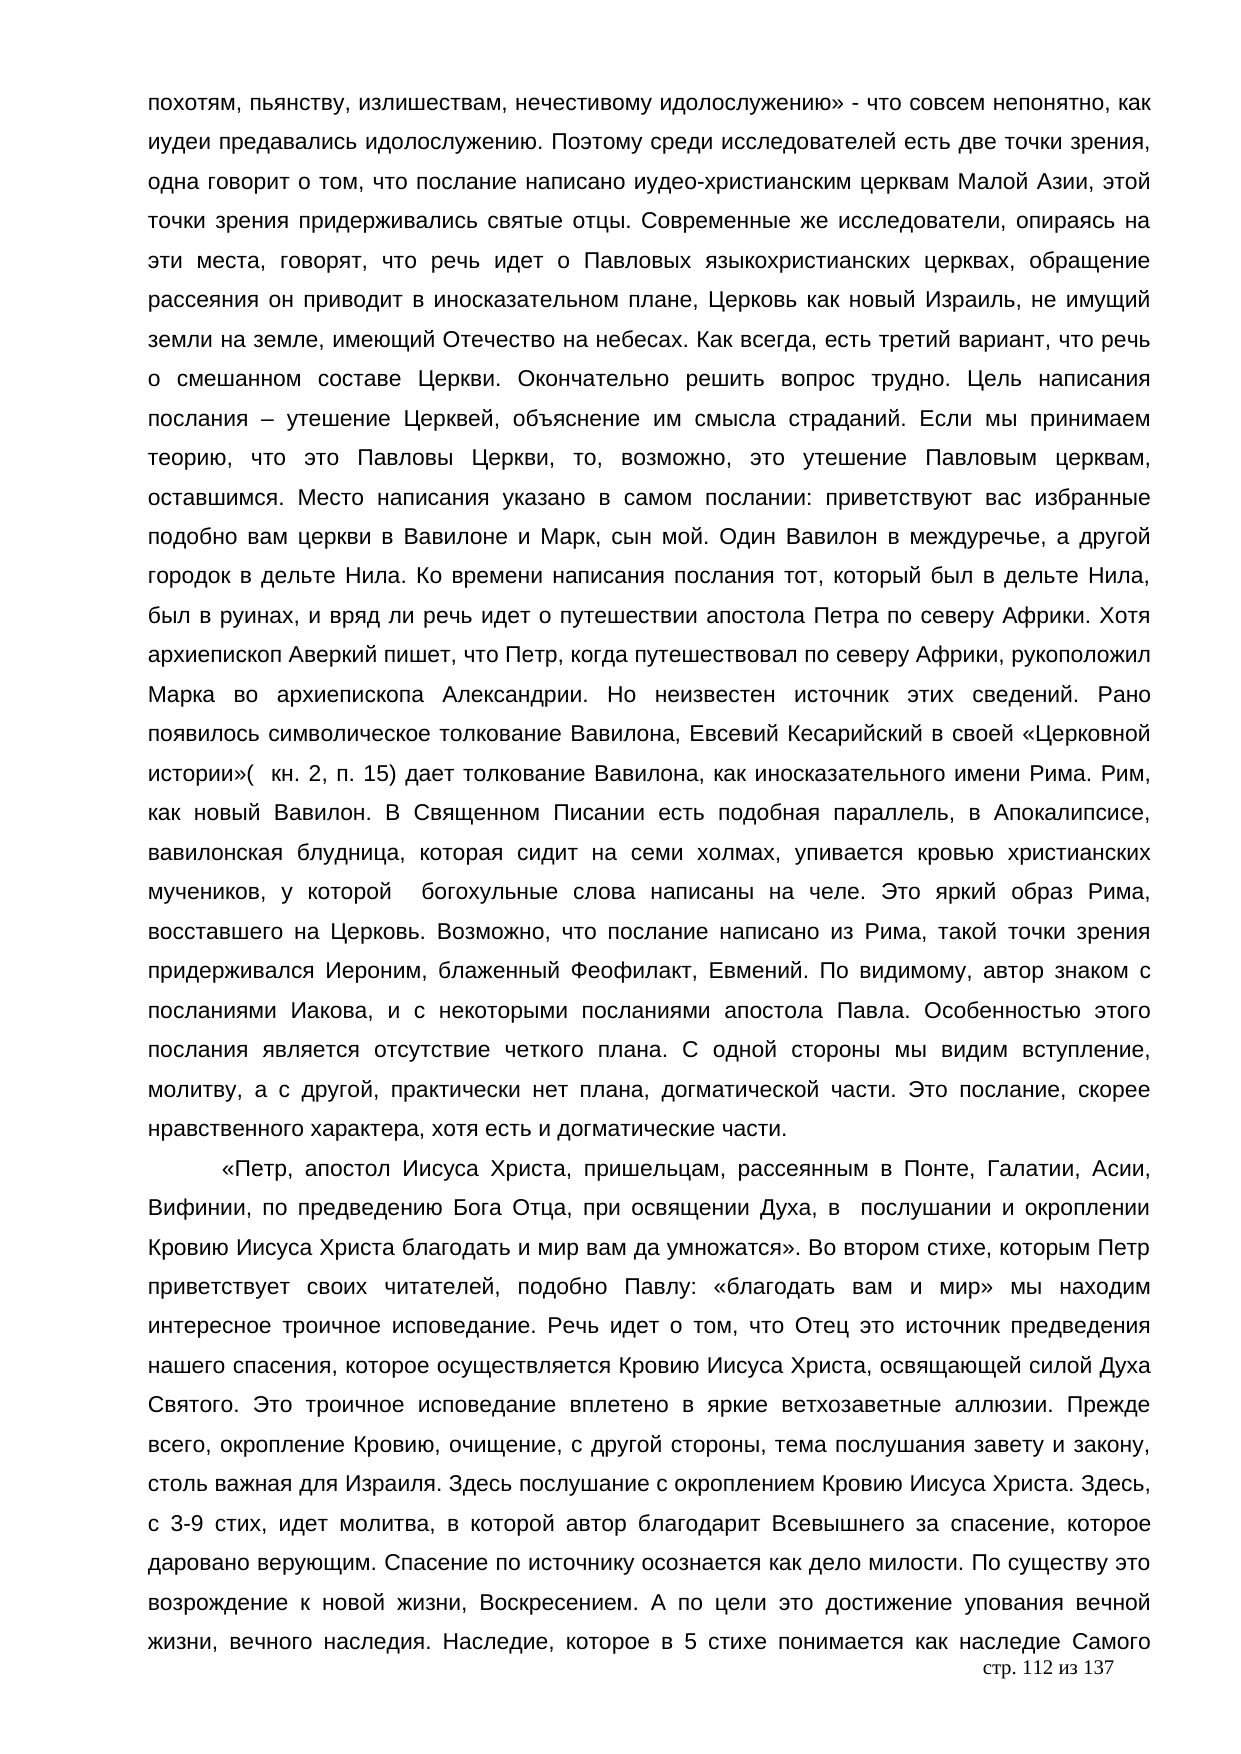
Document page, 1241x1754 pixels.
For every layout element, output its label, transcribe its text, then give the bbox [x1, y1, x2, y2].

text «Петр, апостол Иисуса Христа, пришельцам, рассеянным в Понте, Галатии, Асии, Вифинии, по предведению Бога Отца, при освящении Духа, в послушании и окроплении Кровию Иисуса Христа благодать и мир вам да умножатся». Во втором стихе, которым Петр приветствует своих читателей, подобно Павлу: «благодать вам и мир» мы находим интересное троичное исповедание. Речь идет о том, что Отец это источник предведения нашего спасения, которое осуществляется Кровию Иисуса Христа, освящающей силой Духа Святого. Это троичное исповедание вплетено в яркие ветхозаветные аллюзии. Прежде всего, окропление Кровию, очищение, с другой стороны, тема послушания завету и закону, столь важная для Израиля. Здесь послушание с окроплением Кровию Иисуса Христа. Здесь, с 3-9 стих, идет молитва, в которой автор благодарит Всевышнего за спасение, которое даровано верующим. Спасение по источнику осознается как дело милости. По существу это возрождение к новой жизни, Воскресением. А по цели это достижение упования вечной жизни, вечного наследия. Наследие, которое в 5 стихе понимается как наследие Самого [148, 1154, 1152, 1655]
text похотям, пьянству, излишествам, нечестивому идолослужению» - что совсем непонятно, как иудеи предавались идолослужению. Поэтому среди исследователей есть две точки зрения, одна говорит о том, что послание написано иудео-христианским церквам Малой Азии, этой точки зрения придерживались святые отцы. Современные же исследователи, опираясь на эти места, говорят, что речь идет о Павловых языкохристианских церквах, обращение рассеяния он приводит в иносказательном плане, Церковь как новый Израиль, не имущий земли на земле, имеющий Отечество на небесах. Как всегда, есть третий вариант, что речь о смешанном составе Церкви. Окончательно решить вопрос трудно. Цель написания послания – утешение Церквей, объяснение им смысла страданий. Если мы принимаем теорию, что это Павловы Церкви, то, возможно, это утешение Павловым церквам, оставшимся. Место написания указано в самом послании: приветствуют вас избранные подобно вам церкви в Вавилоне и Марк, сын мой. Один Вавилон в междуречье, а другой городок в дельте Нила. Ко времени написания послания тот, который был в дельте Нила, был в руинах, и вряд ли речь идет о путешествии апостола Петра по северу Африки. Хотя архиепископ Аверкий пишет, что Петр, когда путешествовал по северу Африки, рукоположил Марка во архиепископа Александрии. Но неизвестен источник этих сведений. Рано появилось символическое толкование Вавилона, Евсевий Кесарийский в своей «Церковной истории»( кн. 2, п. 15) дает толкование Вавилона, как иносказательного имени Рима. Рим, как новый Вавилон. В Священном Писании есть подобная параллель, в Апокалипсисе, вавилонская блудница, которая сидит на семи холмах, упивается кровью христианских мучеников, у которой богохульные слова написаны на челе. Это яркий образ Рима, восставшего на Церковь. Возможно, что послание написано из Рима, такой точки зрения придерживался Иероним, блаженный Феофилакт, Евмений. По видимому, автор знаком с посланиями Иакова, и с некоторыми посланиями апостола Павла. Особенностью этого послания является отсутствие четкого плана. С одной стороны мы видим вступление, молитву, а с другой, практически нет плана, догматической части. Это послание, скорее нравственного характера, хотя есть и догматические части. [148, 89, 1152, 1141]
